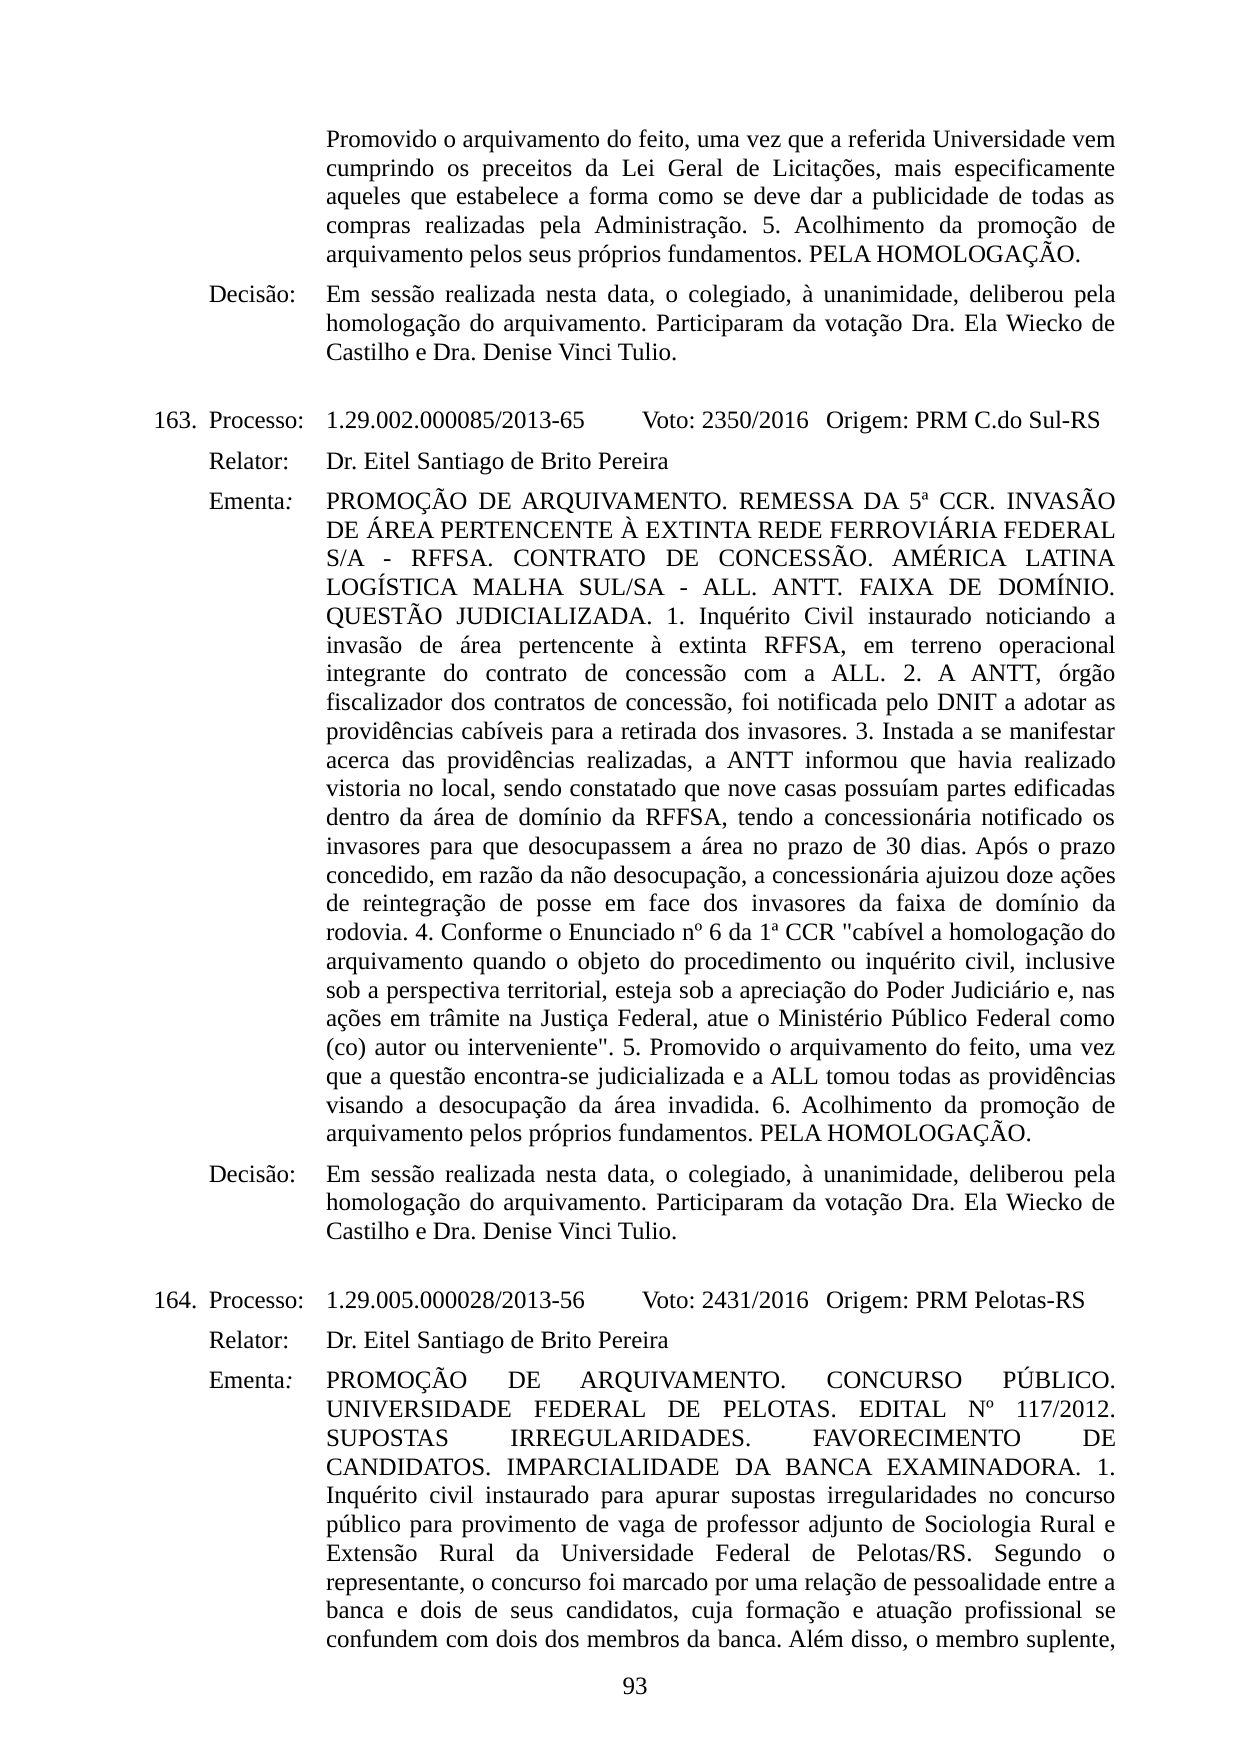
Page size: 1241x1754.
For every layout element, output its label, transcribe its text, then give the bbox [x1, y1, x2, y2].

table_cell [148, 1360, 203, 1659]
table_cell [203, 118, 320, 273]
table_cell [148, 1320, 203, 1360]
table_header 163. [148, 400, 203, 440]
table_cell [148, 118, 203, 273]
table_header 1.29.005.000028/2013-56 [320, 1279, 636, 1319]
table_cell [148, 1153, 203, 1251]
table_cell [148, 480, 203, 1153]
table_header Origem: PRM C.do Sul-RS [820, 400, 1122, 440]
table_cell Ementa: [203, 1360, 320, 1659]
table_cell Dr. Eitel Santiago de Brito Pereira [320, 1320, 1122, 1360]
table_cell [148, 273, 203, 371]
table_cell Ementa: [203, 480, 320, 1153]
table_cell Dr. Eitel Santiago de Brito Pereira [320, 440, 1122, 480]
table_cell Relator: [203, 1320, 320, 1360]
table_header Processo: [203, 400, 320, 440]
table_header Origem: PRM Pelotas-RS [820, 1279, 1122, 1319]
table_cell Em sessão realizada nesta data, o colegiado, à unanimidade, deliberou pela homologação do arquivamento. Participaram da votação Dra. Ela Wiecko de Castilho e Dra. Denise Vinci Tulio. [320, 1153, 1122, 1251]
table_cell [148, 440, 203, 480]
table_header 164. [148, 1279, 203, 1319]
table_cell PROMOÇÃO DE ARQUIVAMENTO. REMESSA DA 5ª CCR. INVASÃO DE ÁREA PERTENCENTE À EXTINTA REDE FERROVIÁRIA FEDERAL S/A - RFFSA. CONTRATO DE CONCESSÃO. AMÉRICA LATINA LOGÍSTICA MALHA SUL/SA - ALL. ANTT. FAIXA DE DOMÍNIO. QUESTÃO JUDICIALIZADA. 1. Inquérito Civil instaurado noticiando a invasão de área pertencente à extinta RFFSA, em terreno operacional integrante do contrato de concessão com a ALL. 2. A ANTT, órgão fiscalizador dos contratos de concessão, foi notificada pelo DNIT a adotar as providências cabíveis para a retirada dos invasores. 3. Instada a se manifestar acerca das providências realizadas, a ANTT informou que havia realizado vistoria no local, sendo constatado que nove casas possuíam partes edificadas dentro da área de domínio da RFFSA, tendo a concessionária notificado os invasores para que desocupassem a área no prazo de 30 dias. Após o prazo concedido, em razão da não desocupação, a concessionária ajuizou doze ações de reintegração de posse em face dos invasores da faixa de domínio da rodovia. 4. Conforme o Enunciado nº 6 da 1ª CCR "cabível a homologação do arquivamento quando o objeto do procedimento ou inquérito civil, inclusive sob a perspectiva territorial, esteja sob a apreciação do Poder Judiciário e, nas ações em trâmite na Justiça Federal, atue o Ministério Público Federal como (co) autor ou interveniente". 5. Promovido o arquivamento do feito, uma vez que a questão encontra-se judicializada e a ALL tomou todas as providências visando a desocupação da área invadida. 6. Acolhimento da promoção de arquivamento pelos próprios fundamentos. PELA HOMOLOGAÇÃO. [320, 480, 1122, 1153]
table_cell Relator: [203, 440, 320, 480]
table_header Processo: [203, 1279, 320, 1319]
table_cell Promovido o arquivamento do feito, uma vez que a referida Universidade vem cumprindo os preceitos da Lei Geral de Licitações, mais especificamente aqueles que estabelece a forma como se deve dar a publicidade de todas as compras realizadas pela Administração. 5. Acolhimento da promoção de arquivamento pelos seus próprios fundamentos. PELA HOMOLOGAÇÃO. [320, 118, 1122, 273]
table_header Voto: 2431/2016 [636, 1279, 820, 1319]
table_header 1.29.002.000085/2013-65 [320, 400, 636, 440]
table_cell Em sessão realizada nesta data, o colegiado, à unanimidade, deliberou pela homologação do arquivamento. Participaram da votação Dra. Ela Wiecko de Castilho e Dra. Denise Vinci Tulio. [320, 273, 1122, 371]
table_cell Decisão: [203, 273, 320, 371]
table_header Voto: 2350/2016 [636, 400, 820, 440]
table_cell PROMOÇÃO DE ARQUIVAMENTO. CONCURSO PÚBLICO. UNIVERSIDADE FEDERAL DE PELOTAS. EDITAL Nº 117/2012. SUPOSTAS IRREGULARIDADES. FAVORECIMENTO DE CANDIDATOS. IMPARCIALIDADE DA BANCA EXAMINADORA. 1. Inquérito civil instaurado para apurar supostas irregularidades no concurso público para provimento de vaga de professor adjunto de Sociologia Rural e Extensão Rural da Universidade Federal de Pelotas/RS. Segundo o representante, o concurso foi marcado por uma relação de pessoalidade entre a banca e dois de seus candidatos, cuja formação e atuação profissional se confundem com dois dos membros da banca. Além disso, o membro suplente, [320, 1360, 1122, 1659]
table_cell Decisão: [203, 1153, 320, 1251]
